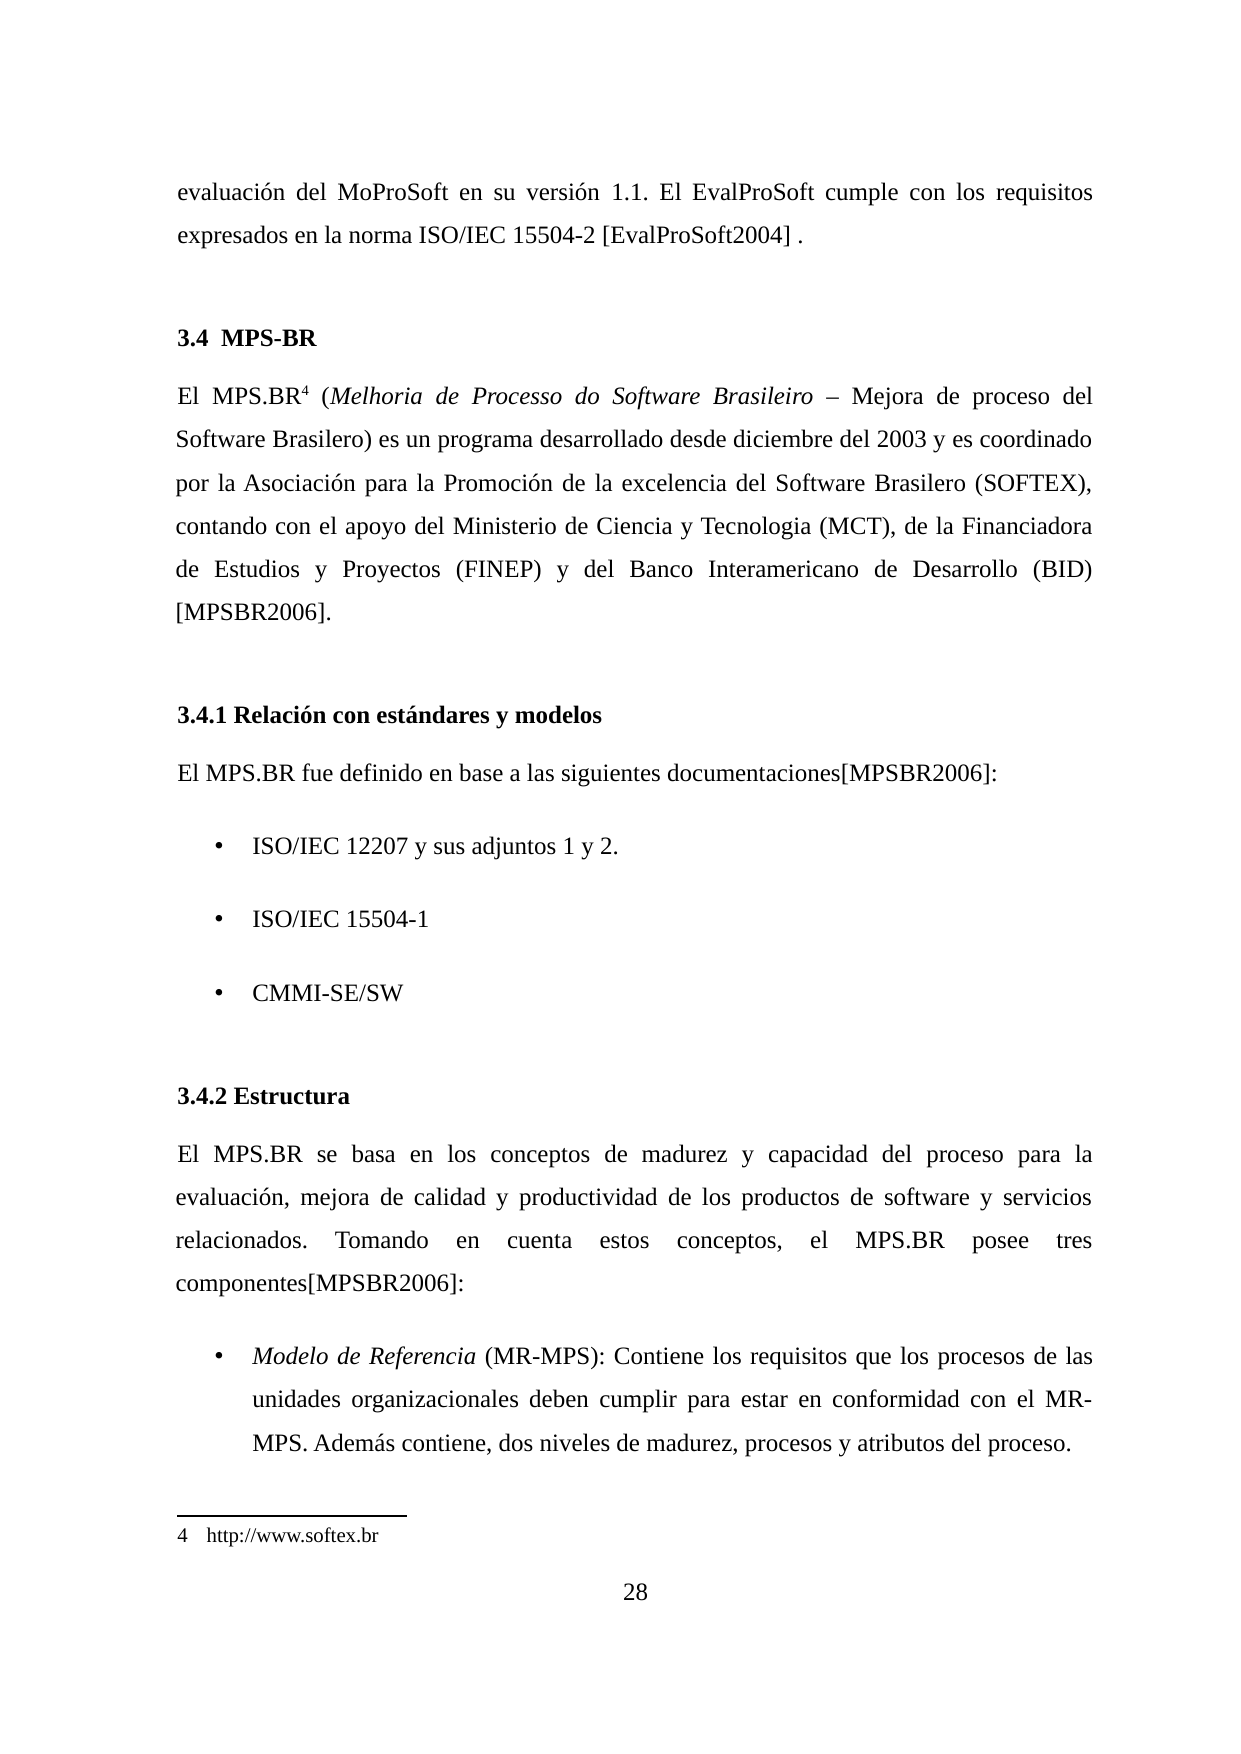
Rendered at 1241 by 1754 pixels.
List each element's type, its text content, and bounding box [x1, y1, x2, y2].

text El MPS.BR fue definido en base a las siguientes documentaciones[MPSBR2006]: [175, 758, 1093, 787]
text El MPS.BR se basa en los conceptos de madurez y capacidad del proceso para la evaluación, mejora de calidad y productividad de los productos de software y servicios relacionados. Tomando en cuenta estos conceptos, el MPS.BR posee tres componentes[MPSBR2006]: [175, 1139, 1093, 1297]
text 3.4.2 Estructura [177, 1081, 1093, 1109]
list ISO/IEC 12207 y sus adjuntos 1 y 2. [214, 831, 1093, 860]
text 3.4.1 Relación con estándares y modelos [177, 700, 1093, 729]
text El MPS.BR (Melhoria de Processo do Software Brasileiro – Mejora de proceso del Software Brasilero) es un programa desarrollado desde diciembre del 2003 y es coordinado por la Asociación para la Promoción de la excelencia del Software Brasilero (SOFTEX), contando con el apoyo del Ministerio de Ciencia y Tecnologia (MCT), de la Financiadora de Estudios y Proyectos (FINEP) y del Banco Interamericano de Desarrollo (BID)[MPSBR2006]. [175, 381, 1093, 626]
list ISO/IEC 15504-1 [214, 904, 1093, 933]
subtitle 3.4 MPS-BR [177, 323, 1093, 352]
list Modelo de Referencia (MR-MPS): Contiene los requisitos que los procesos de las unidades organizacionales deben cumplir para estar en conformidad con el MR-MPS. Además contiene, dos niveles de madurez, procesos y atributos del proceso. [214, 1341, 1093, 1456]
list CMMI-SE/SW [214, 978, 1093, 1006]
text http://www.softex.br [177, 1522, 1093, 1547]
text evaluación del MoProSoft en su versión 1.1. El EvalProSoft cumple con los requisitos expresados en la norma ISO/IEC 15504-2 [EvalProSoft2004] . [177, 177, 1093, 249]
